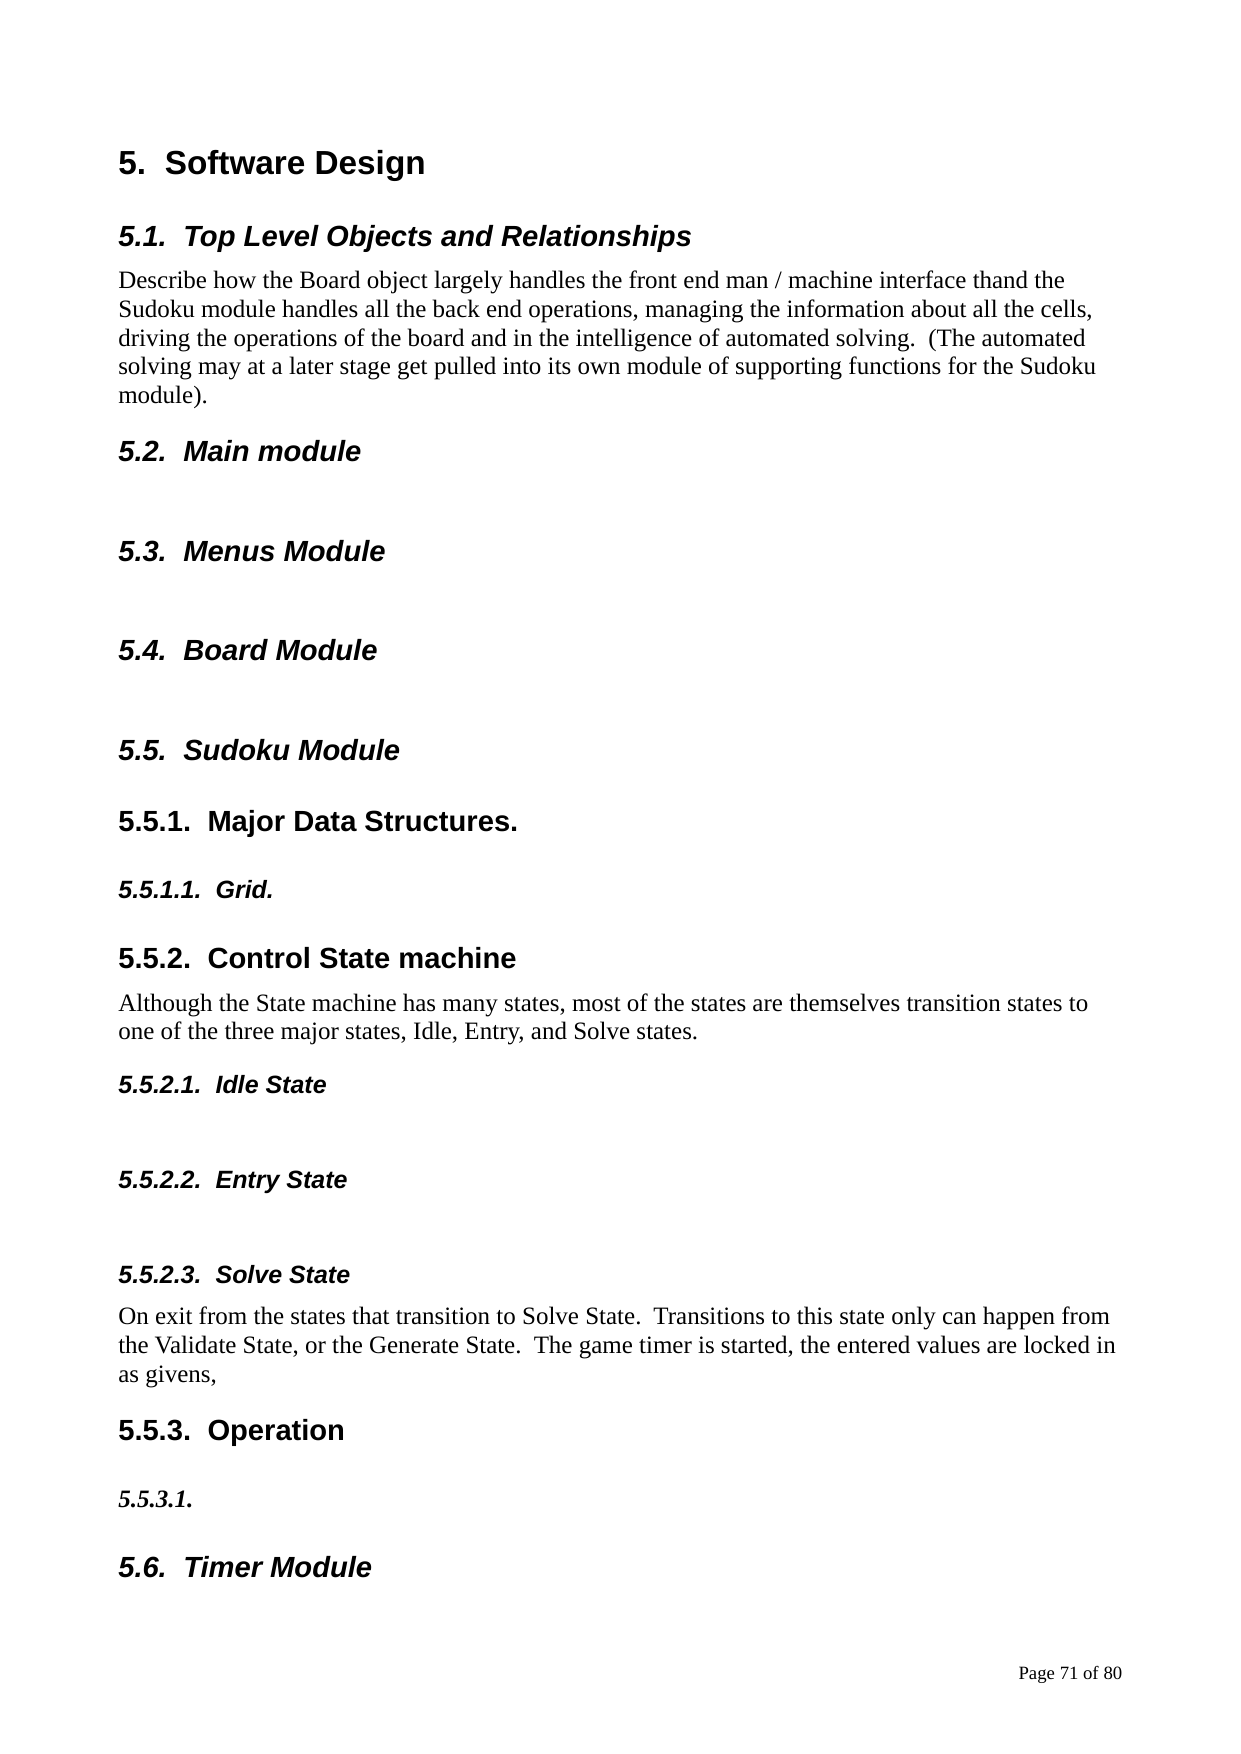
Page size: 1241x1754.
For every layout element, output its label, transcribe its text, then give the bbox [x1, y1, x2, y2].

text Although the State machine has many states, most of the states are themselves transition states to one of the three major states, Idle, Entry, and Solve states. [118, 988, 1122, 1045]
subtitle Sudoku Module [118, 733, 1122, 767]
subtitle Timer Module [118, 1550, 1122, 1583]
subtitle Main module [118, 434, 1122, 467]
subtitle Idle State [118, 1070, 1122, 1099]
subtitle Control State machine [118, 942, 1122, 975]
subtitle Menus Module [118, 534, 1122, 567]
subtitle Software Design [118, 143, 1122, 182]
subtitle Grid. [118, 875, 1122, 904]
subtitle Operation [118, 1413, 1122, 1446]
subtitle Board Module [118, 633, 1122, 667]
subtitle Major Data Structures. [118, 804, 1122, 838]
text On exit from the states that transition to Solve State. Transitions to this state only can happen from the Validate State, or the Generate State. The game timer is started, the entered values are locked in as givens, [118, 1301, 1122, 1388]
text Describe how the Board object largely handles the front end man / machine interface thand the Sudoku module handles all the back end operations, managing the information about all the cells, driving the operations of the board and in the intelligence of automated solving. (The automated solving may at a later stage get pulled into its own module of supporting functions for the Sudoku module). [118, 265, 1122, 409]
subtitle Entry State [118, 1165, 1122, 1194]
subtitle Solve State [118, 1260, 1122, 1289]
subtitle Top Level Objects and Relationships [118, 219, 1122, 253]
